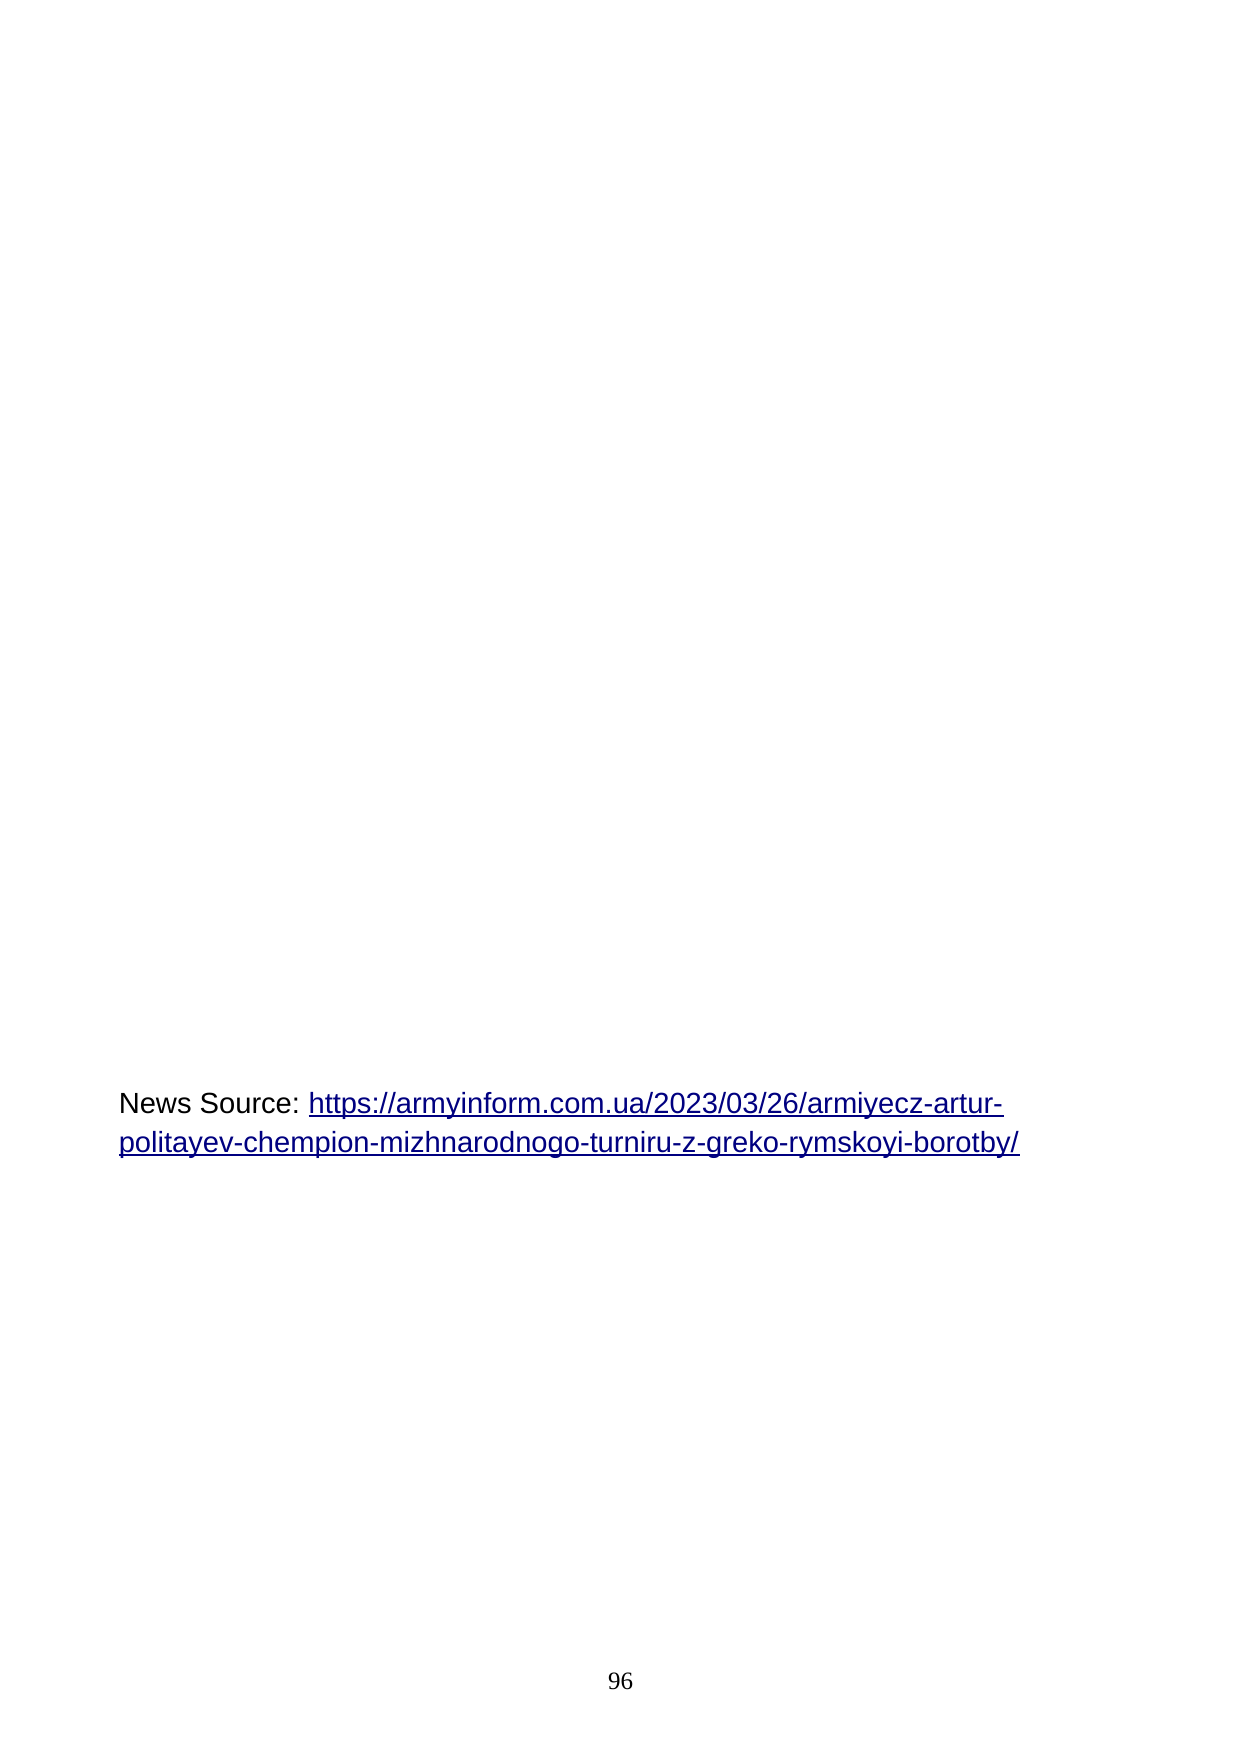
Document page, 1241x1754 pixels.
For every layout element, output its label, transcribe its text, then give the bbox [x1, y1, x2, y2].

text News Source: https://armyinform.com.ua/2023/03/26/armiyecz-artur-politayev-chempion-mizhnarodnogo-turniru-z-greko-rymskoyi-borotby/ [118, 1086, 1122, 1158]
